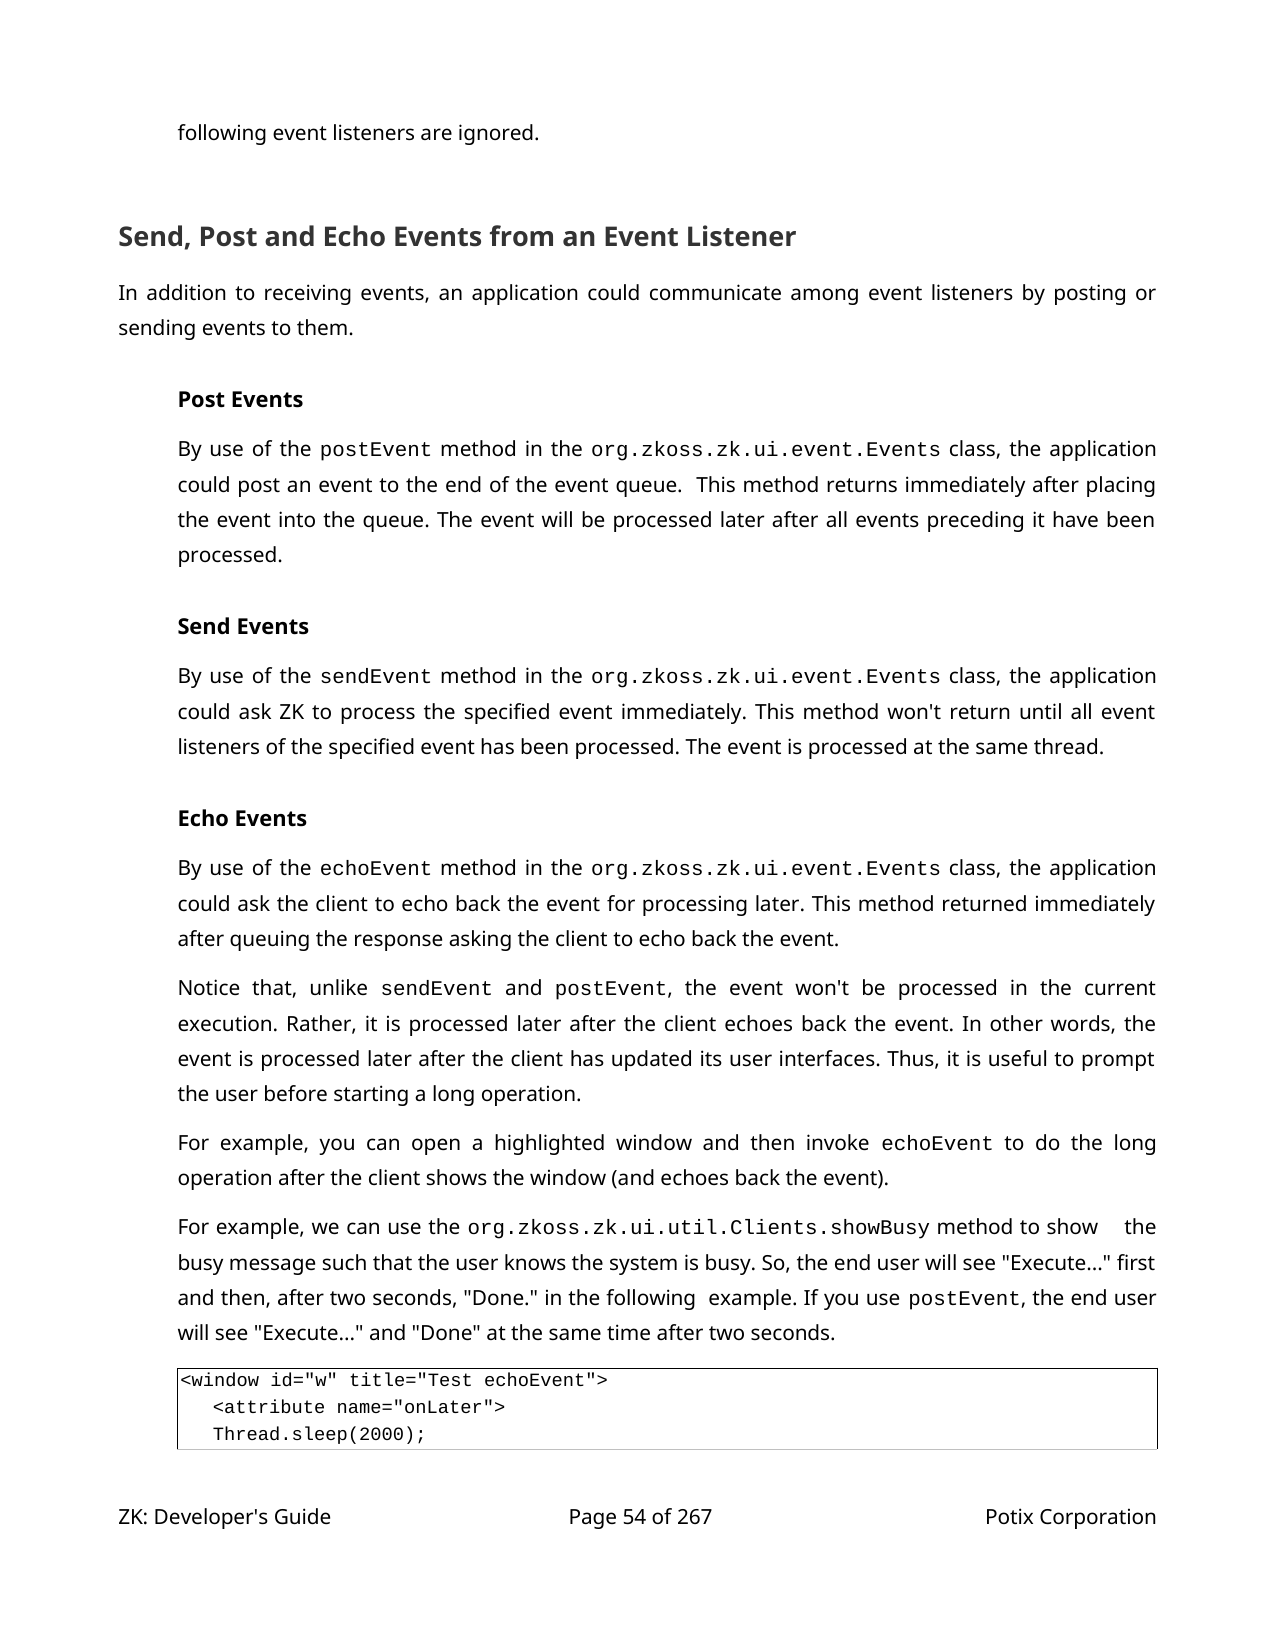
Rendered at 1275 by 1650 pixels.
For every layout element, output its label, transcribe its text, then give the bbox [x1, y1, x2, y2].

text For example, we can use the org.zkoss.zk.ui.util.Clients.showBusy method to show the busy message such that the user knows the system is busy. So, the end user will see "Execute..." first and then, after two seconds, "Done." in the following example. If you use postEvent, the end user will see "Execute..." and "Done" at the same time after two seconds. [177, 1212, 1157, 1347]
text By use of the echoEvent method in the org.zkoss.zk.ui.event.Events class, the application could ask the client to echo back the event for processing later. This method returned immediately after queuing the response asking the client to echo back the event. [177, 853, 1157, 952]
text For example, you can open a highlighted window and then invoke echoEvent to do the long operation after the client shows the window (and echoes back the event). [177, 1128, 1157, 1192]
text <window id="w" title="Test echoEvent"> [178, 1369, 1157, 1392]
text following event listeners are ignored. [177, 118, 1157, 146]
subtitle Send, Post and Echo Events from an Event Listener [118, 217, 1157, 254]
subtitle Send Events [177, 611, 1157, 641]
text In addition to receiving events, an application could communicate among event listeners by posting or sending events to them. [118, 278, 1157, 341]
text Thread.sleep(2000); [178, 1422, 1157, 1449]
text Notice that, unlike sendEvent and postEvent, the event won't be processed in the current execution. Rather, it is processed later after the client echoes back the event. In other words, the event is processed later after the client has updated its user interfaces. Thus, it is useful to prompt the user before starting a long operation. [177, 973, 1157, 1107]
subtitle Post Events [177, 383, 1157, 413]
subtitle Echo Events [177, 803, 1157, 833]
text By use of the sendEvent method in the org.zkoss.zk.ui.event.Events class, the application could ask ZK to process the specified event immediately. This method won't return until all event listeners of the specified event has been processed. The event is processed at the same thread. [177, 661, 1157, 760]
text <attribute name="onLater"> [178, 1394, 1157, 1419]
text By use of the postEvent method in the org.zkoss.zk.ui.event.Events class, the application could post an event to the end of the event queue. This method returns immediately after placing the event into the queue. The event will be processed later after all events preceding it have been processed. [177, 434, 1157, 568]
